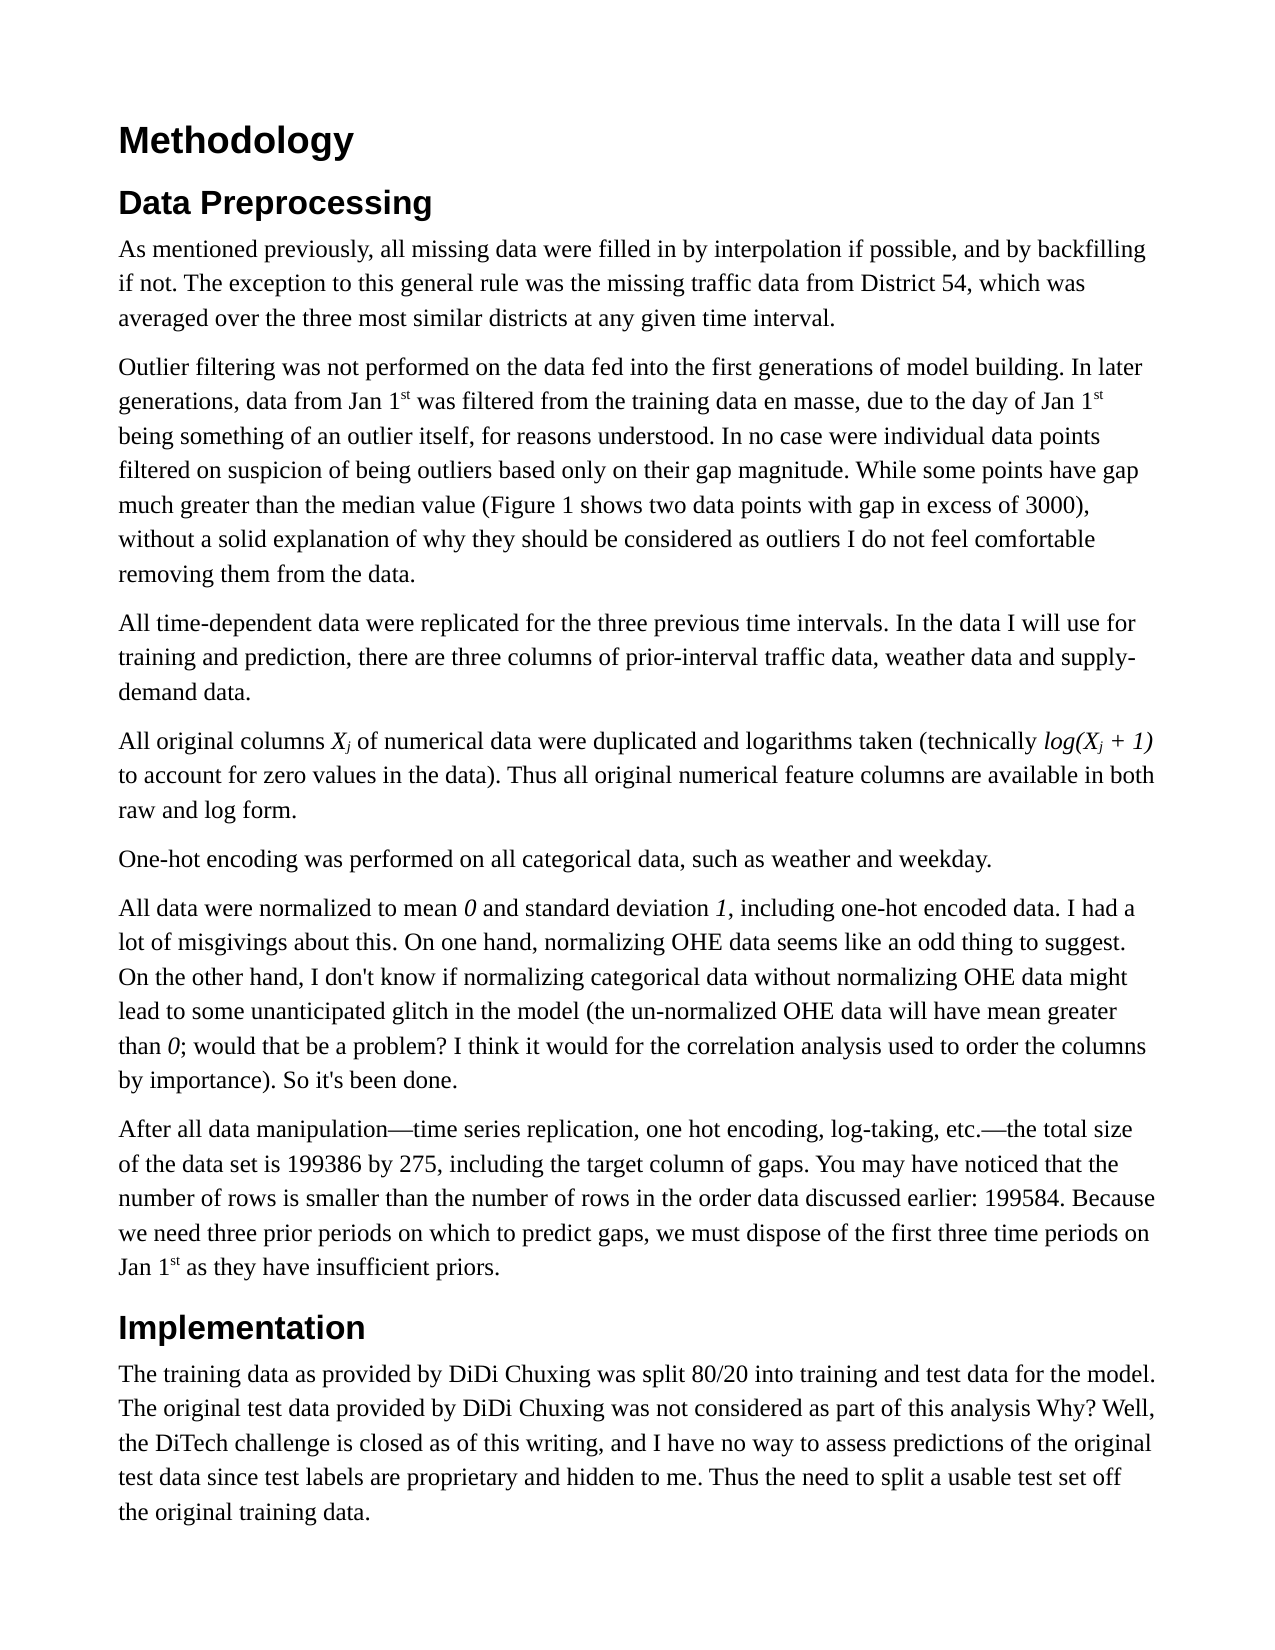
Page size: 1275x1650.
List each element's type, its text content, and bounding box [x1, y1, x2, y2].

subtitle Data Preprocessing [118, 183, 1157, 221]
text Outlier filtering was not performed on the data fed into the first generations of model building. In later generations, data from Jan 1st was filtered from the training data en masse, due to the day of Jan 1st being something of an outlier itself, for reasons understood. In no case were individual data points filtered on suspicion of being outliers based only on their gap magnitude. While some points have gap much greater than the median value (Figure 1 shows two data points with gap in excess of 3000), without a solid explanation of why they should be considered as outliers I do not feel comfortable removing them from the data. [118, 352, 1157, 587]
text All data were normalized to mean 0 and standard deviation 1, including one-hot encoded data. I had a lot of misgivings about this. On one hand, normalizing OHE data seems like an odd thing to suggest. On the other hand, I don't know if normalizing categorical data without normalizing OHE data might lead to some unanticipated glitch in the model (the un-normalized OHE data will have mean greater than 0; would that be a problem? I think it would for the correlation analysis used to order the columns by importance). So it's been done. [118, 893, 1157, 1094]
text All original columns Xj of numerical data were duplicated and logarithms taken (technically log(Xj + 1) to account for zero values in the data). Thus all original numerical feature columns are available in both raw and log form. [118, 726, 1157, 823]
text All time-dependent data were replicated for the three previous time intervals. In the data I will use for training and prediction, there are three columns of prior-interval traffic data, weather data and supply-demand data. [118, 608, 1157, 705]
subtitle Implementation [118, 1307, 1157, 1346]
text One-hot encoding was performed on all categorical data, such as weather and weekday. [118, 844, 1157, 872]
text The training data as provided by DiDi Chuxing was split 80/20 into training and test data for the model. The original test data provided by DiDi Chuxing was not considered as part of this analysis Why? Well, the DiTech challenge is closed as of this writing, and I have no way to assess predictions of the original test data since test labels are proprietary and hidden to me. Thus the need to split a usable test set off the original training data. [118, 1359, 1157, 1525]
text As mentioned previously, all missing data were filled in by interpolation if possible, and by backfilling if not. The exception to this general rule was the missing traffic data from District 54, which was averaged over the three most similar districts at any given time interval. [118, 234, 1157, 331]
subtitle Methodology [118, 118, 1157, 162]
text After all data manipulation—time series replication, one hot encoding, log-taking, etc.—the total size of the data set is 199386 by 275, including the target column of gaps. You may have noticed that the number of rows is smaller than the number of rows in the order data discussed earlier: 199584. Because we need three prior periods on which to predict gaps, we must dispose of the first three time periods on Jan 1st as they have insufficient priors. [118, 1114, 1157, 1281]
